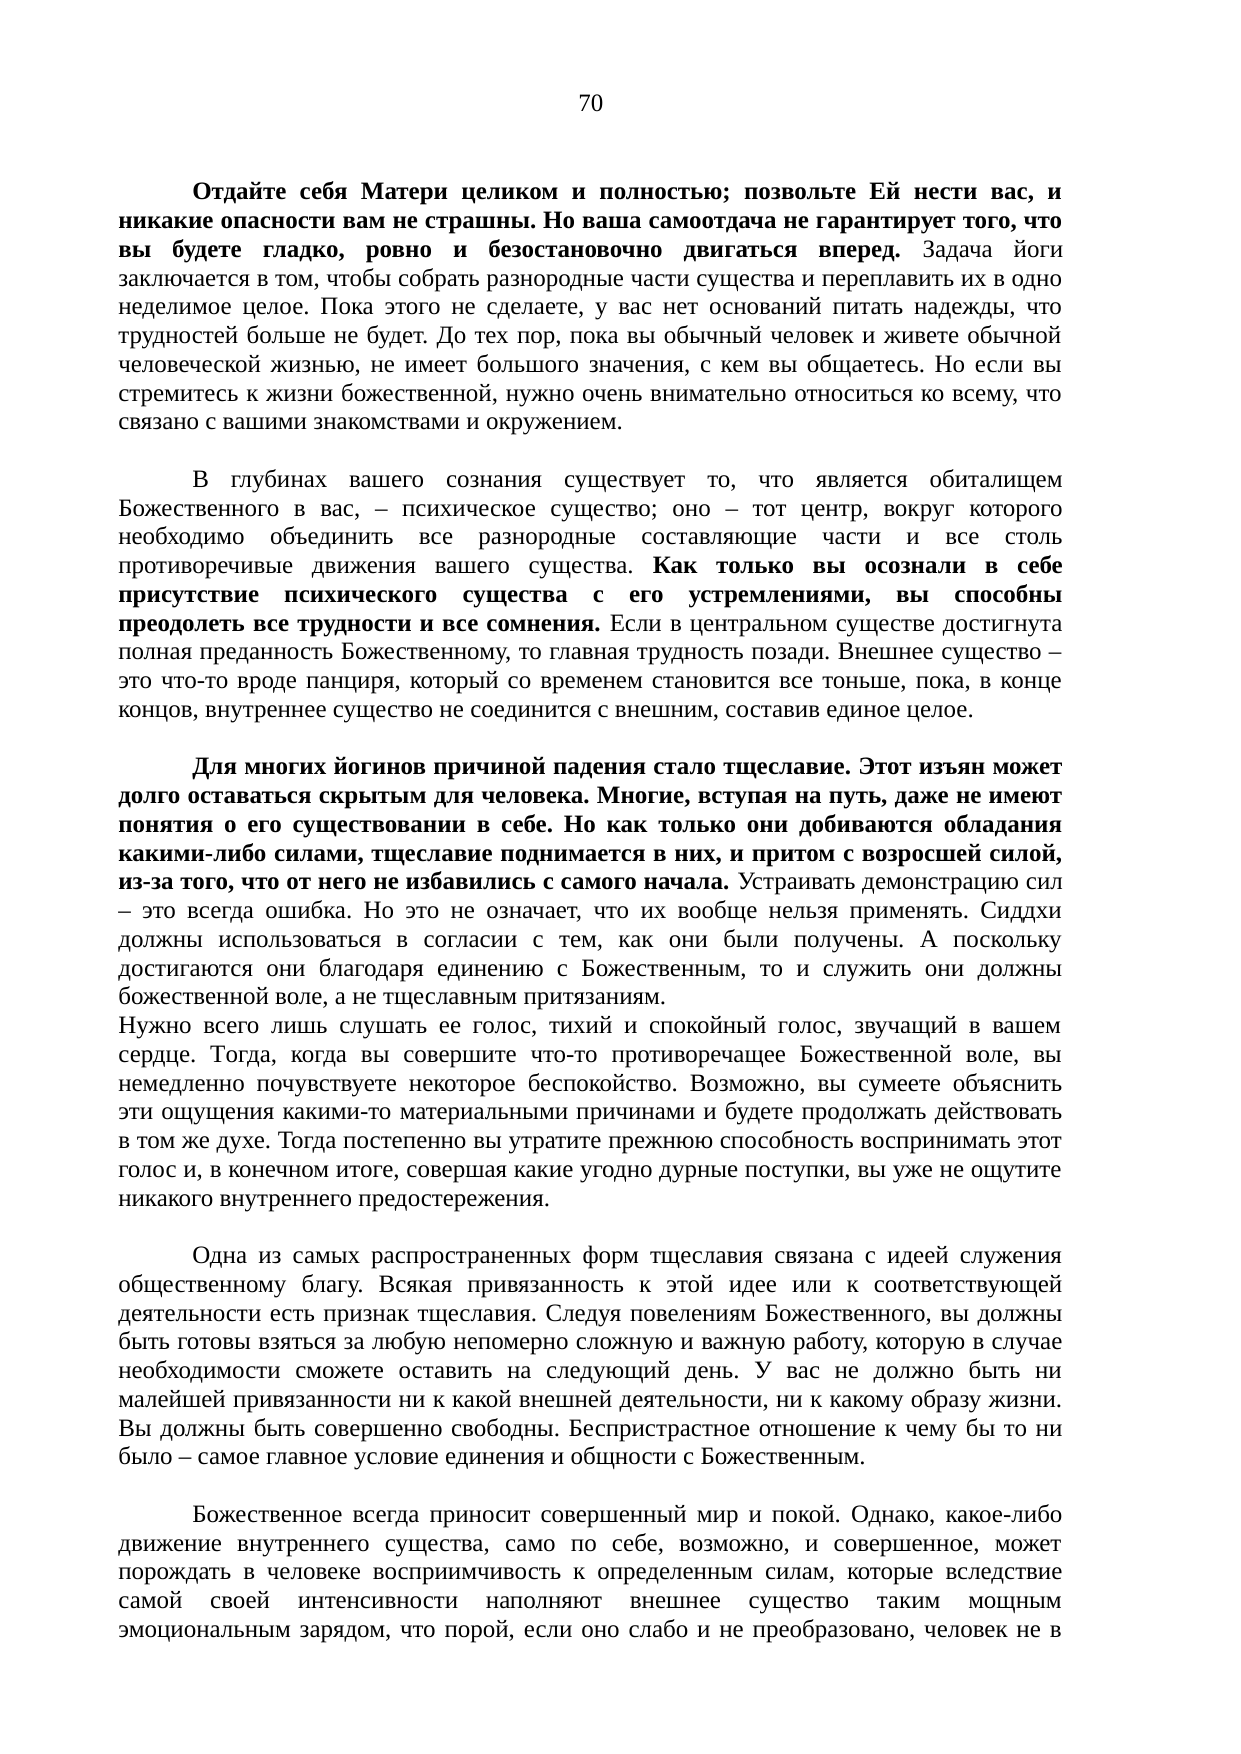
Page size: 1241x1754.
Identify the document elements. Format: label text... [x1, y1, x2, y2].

text В глубинах вашего сознания существует то, что является обиталищем Божественного в вас, – психическое существо; оно – тот центр, вокруг которого необходимо объединить все разнородные составляющие части и все столь противоречивые движения вашего существа. Как только вы осознали в себе присутствие психического существа с его устремлениями, вы способны преодолеть все трудности и все сомнения. Если в центральном существе достигнута полная преданность Божественному, то главная трудность позади. Внешнее существо – это что-то вроде панциря, который со временем становится все тоньше, пока, в конце концов, внутреннее существо не соединится с внешним, составив единое целое. [118, 464, 1063, 723]
text Одна из самых распространенных форм тщеславия связана с идеей служения общественному благу. Всякая привязанность к этой идее или к соответствующей деятельности есть признак тщеславия. Следуя повелениям Божественного, вы должны быть готовы взяться за любую непомерно сложную и важную работу, которую в случае необходимости сможете оставить на следующий день. У вас не должно быть ни малейшей привязанности ни к какой внешней деятельности, ни к какому образу жизни. Вы должны быть совершенно свободны. Беспристрастное отношение к чему бы то ни было – самое главное условие единения и общности с Божественным. [118, 1240, 1063, 1470]
text Для многих йогинов причиной падения стало тщеславие. Этот изъян может долго оставаться скрытым для человека. Многие, вступая на путь, даже не имеют понятия о его существовании в себе. Но как только они добиваются обладания какими-либо силами, тщеславие поднимается в них, и притом с возросшей силой, из-за того, что от него не избавились с самого начала. Устраивать демонстрацию сил – это всегда ошибка. Но это не означает, что их вообще нельзя применять. Сиддхи должны использоваться в согласии с тем, как они были получены. А поскольку достигаются они благодаря единению с Божественным, то и служить они должны божественной воле, а не тщеславным притязаниям. [118, 751, 1063, 1010]
text Божественное всегда приносит совершенный мир и покой. Однако, какое-либо движение внутреннего существа, само по себе, возможно, и совершенное, может порождать в человеке восприимчивость к определенным силам, которые вследствие самой своей интенсивности наполняют внешнее существо таким мощным эмоциональным зарядом, что порой, если оно слабо и не преобразовано, человек не в [118, 1499, 1063, 1643]
text Нужно всего лишь слушать ее голос, тихий и спокойный голос, звучащий в вашем сердце. Тогда, когда вы совершите что-то противоречащее Божественной воле, вы немедленно почувствуете некоторое беспокойство. Возможно, вы сумеете объяснить эти ощущения какими-то материальными причинами и будете продолжать действовать в том же духе. Тогда постепенно вы утратите прежнюю способность воспринимать этот голос и, в конечном итоге, совершая какие угодно дурные поступки, вы уже не ощутите никакого внутреннего предостережения. [118, 1010, 1063, 1211]
text Отдайте себя Матери целиком и полностью; позвольте Ей нести вас, и никакие опасности вам не страшны. Но ваша самоотдача не гарантирует того, что вы будете гладко, ровно и безостановочно двигаться вперед. Задача йоги заключается в том, чтобы собрать разнородные части существа и переплавить их в одно неделимое целое. Пока этого не сделаете, у вас нет оснований питать надежды, что трудностей больше не будет. До тех пор, пока вы обычный человек и живете обычной человеческой жизнью, не имеет большого значения, с кем вы общаетесь. Но если вы стремитесь к жизни божественной, нужно очень внимательно относиться ко всему, что связано с вашими знакомствами и окружением. [118, 176, 1063, 435]
